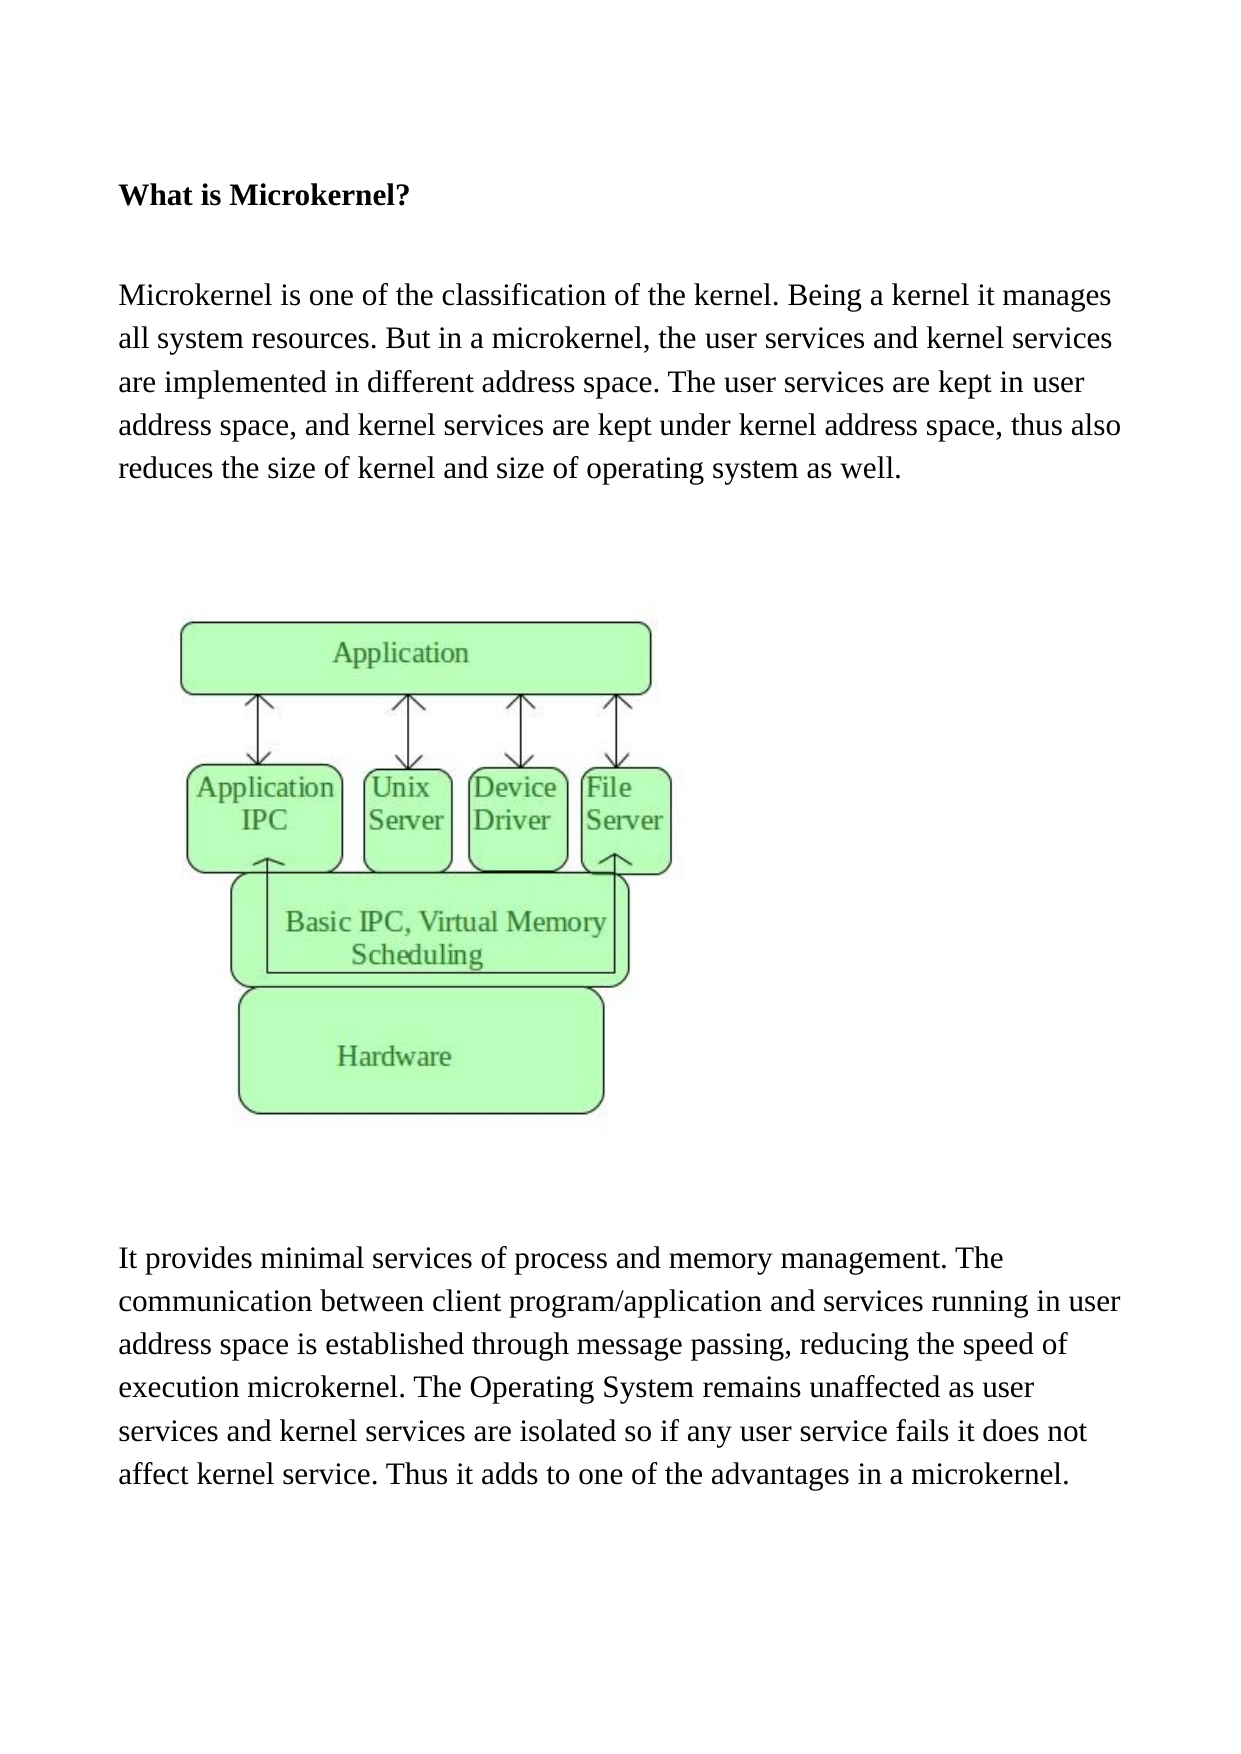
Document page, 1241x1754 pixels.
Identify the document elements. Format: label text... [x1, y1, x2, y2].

text It provides minimal services of process and memory management. The communication between client program/application and services running in user address space is established through message passing, reducing the speed of execution microkernel. The Operating System remains unaffected as user services and kernel services are isolated so if any user service fails it does not affect kernel service. Thus it adds to one of the advantages in a microkernel. [118, 1239, 1122, 1491]
text Microkernel is one of the classification of the kernel. Being a kernel it manages all system resources. But in a microkernel, the user services and kernel services are implemented in different address space. The user services are kept in user address space, and kernel services are kept under kernel address space, thus also reduces the size of kernel and size of operating system as well. [118, 233, 1122, 485]
text What is Microkernel? [118, 176, 1122, 212]
picture [118, 564, 765, 1160]
